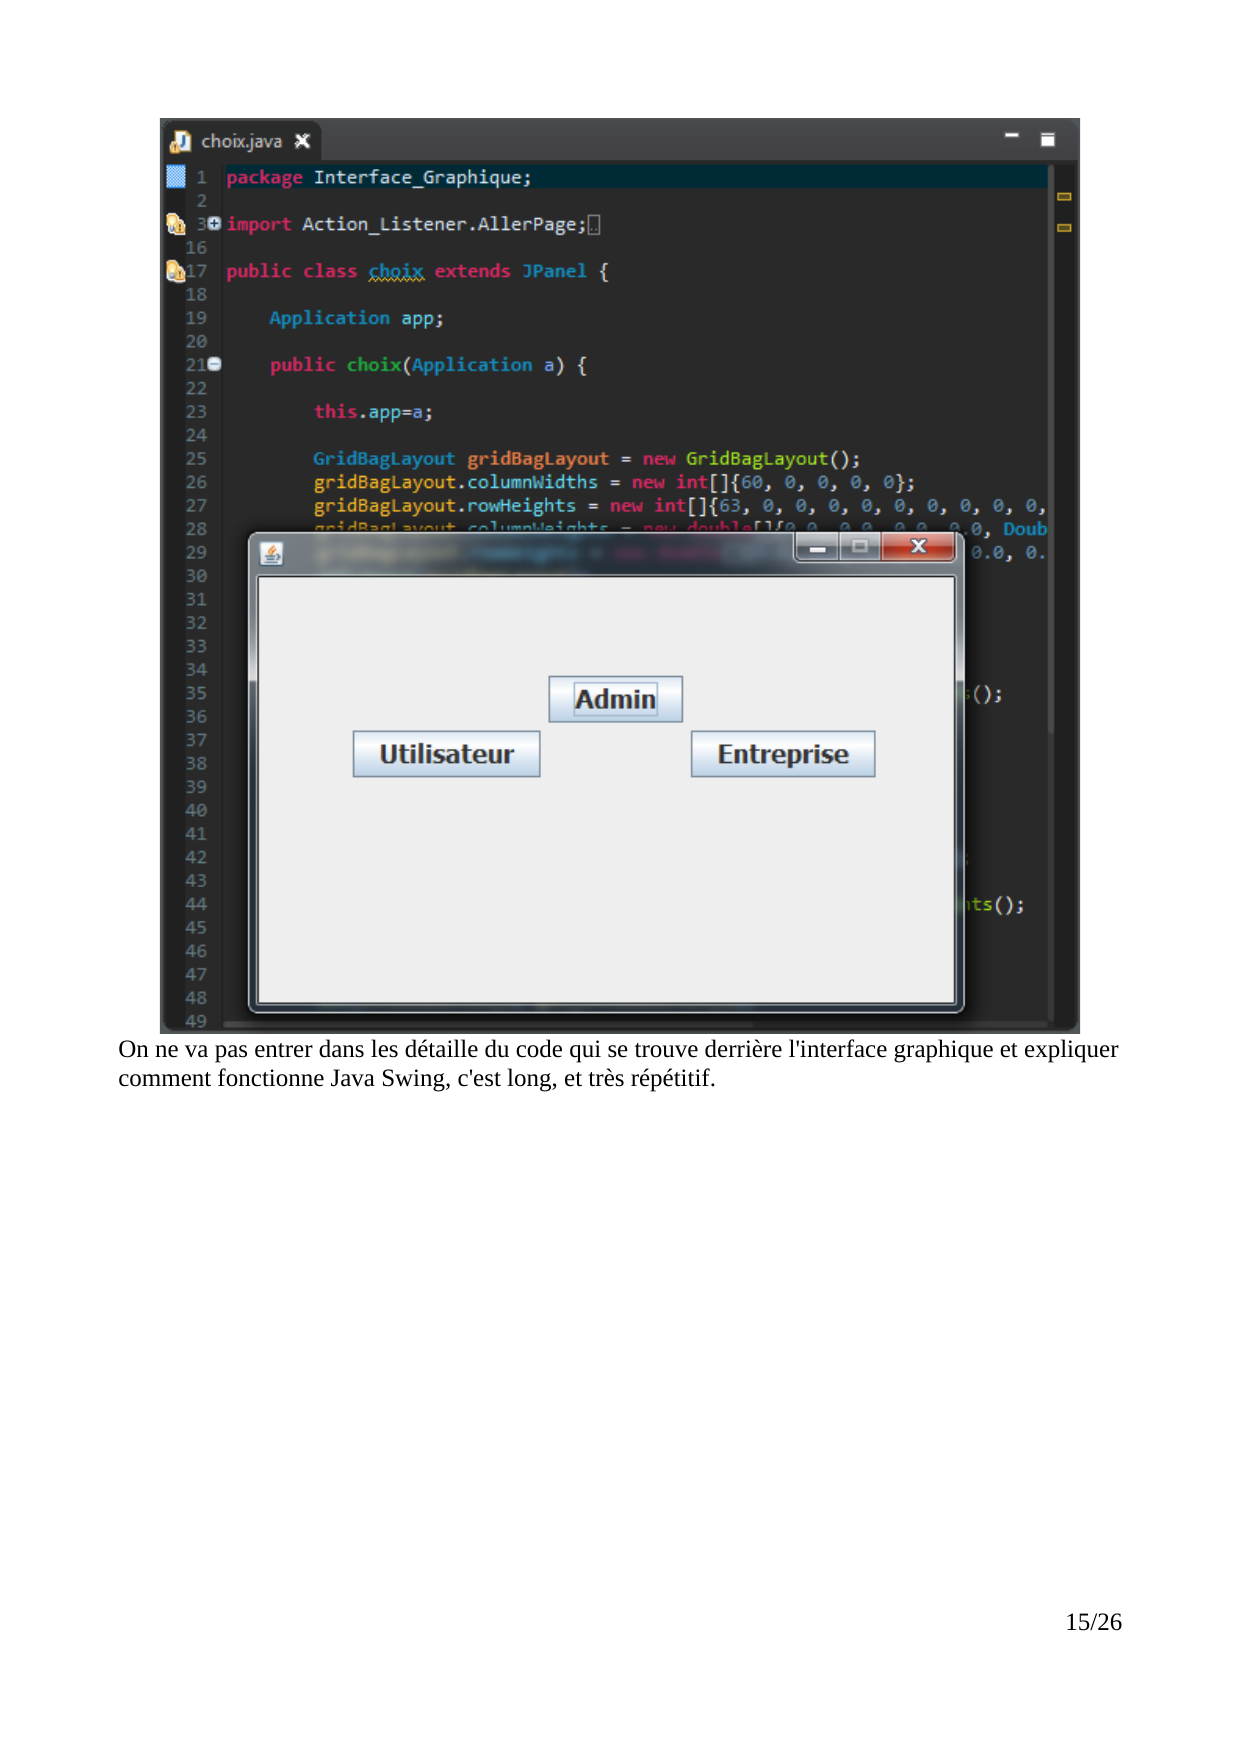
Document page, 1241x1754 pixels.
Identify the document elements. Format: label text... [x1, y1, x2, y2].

text On ne va pas entrer dans les détaille du code qui se trouve derrière l'interface graphique et expliquer comment fonctionne Java Swing, c'est long, et très répétitif. [118, 1034, 1122, 1091]
picture [159, 118, 1081, 1034]
